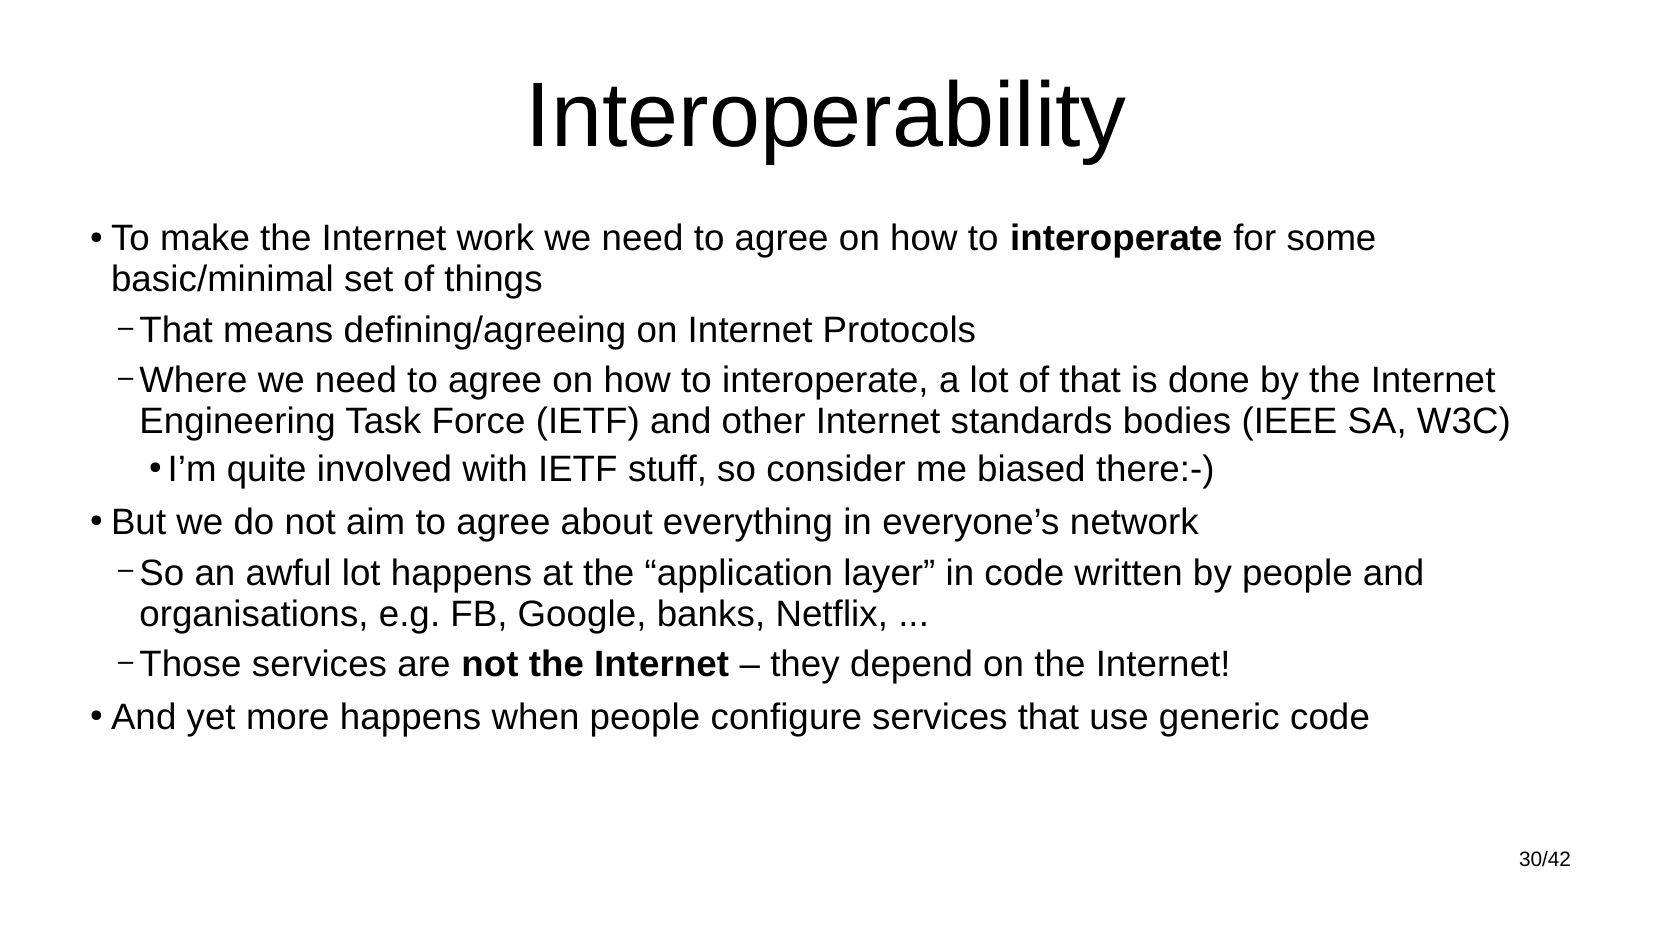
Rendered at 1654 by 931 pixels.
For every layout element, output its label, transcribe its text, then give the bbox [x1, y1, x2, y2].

title Interoperability [82, 37, 1571, 193]
list To make the Internet work we need to agree on how to interoperate for some basic/minimal set of things That means defining/agreeing on Internet Protocols Where we need to agree on how to interoperate, a lot of that is done by the Internet Engineering Task Force (IETF) and other Internet standards bodies (IEEE SA, W3C) I’m quite involved with IETF stuff, so consider me biased there:-) But we do not aim to agree about everything in everyone’s network So an awful lot happens at the “application layer” in code written by people and organisations, e.g. FB, Google, banks, Netflix, ... Those services are not the Internet – they depend on the Internet! And yet more happens when people configure services that use generic code [82, 217, 1571, 758]
